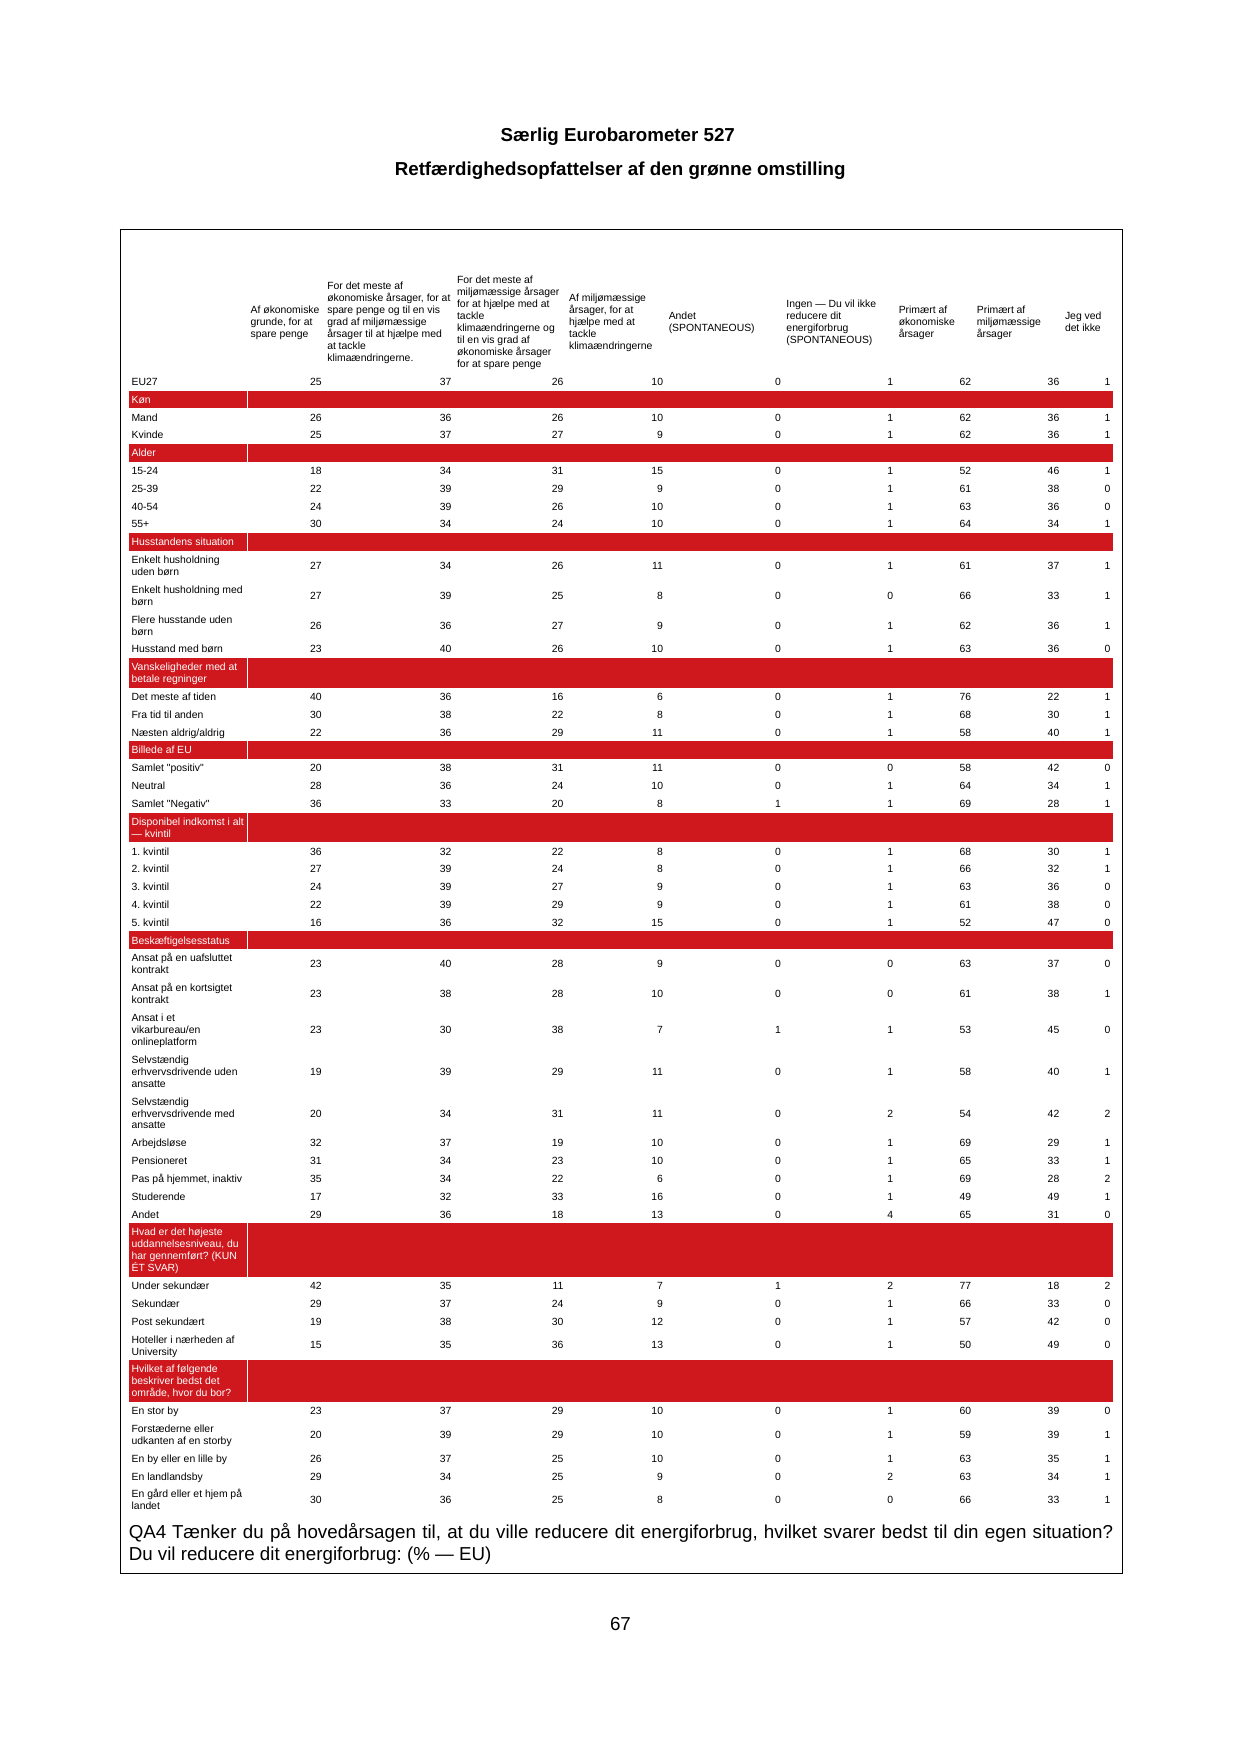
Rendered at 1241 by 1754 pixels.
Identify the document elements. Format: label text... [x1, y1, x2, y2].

table_cell En stor by [129, 1402, 247, 1420]
table_cell 39 [324, 896, 454, 913]
table_cell 1 [1062, 1450, 1113, 1467]
table_cell 35 [974, 1450, 1062, 1467]
table_cell 0 [666, 914, 783, 931]
table_cell 1 [783, 860, 896, 878]
table_cell Pensioneret [129, 1152, 247, 1170]
table_cell [324, 931, 454, 949]
table_cell 63 [896, 1450, 974, 1467]
table_cell 28 [974, 795, 1062, 812]
table_cell [324, 444, 454, 462]
table_cell Billede af EU [129, 741, 247, 759]
table_cell [896, 931, 974, 949]
table_cell Samlet "positiv" [129, 759, 247, 777]
table_cell 1 [1062, 724, 1113, 741]
table_cell 22 [974, 688, 1062, 706]
table_cell 1 [783, 724, 896, 741]
table_cell 29 [974, 1134, 1062, 1152]
table_cell [324, 391, 454, 408]
table_cell 1 [783, 1313, 896, 1330]
table_cell Post sekundært [129, 1313, 247, 1330]
table_cell 26 [248, 408, 324, 426]
table_cell 36 [974, 408, 1062, 426]
table_cell 0 [666, 896, 783, 913]
table_cell 11 [566, 724, 666, 741]
table_cell 0 [666, 610, 783, 640]
table_cell 39 [324, 480, 454, 497]
table_cell 35 [324, 1277, 454, 1295]
table_cell 33 [324, 795, 454, 812]
table_cell 25 [454, 1485, 566, 1515]
table_cell 24 [454, 777, 566, 795]
table_cell 29 [454, 1402, 566, 1420]
table_cell 16 [248, 914, 324, 931]
table_cell 36 [248, 842, 324, 860]
table_cell 58 [896, 759, 974, 777]
table_cell 33 [974, 581, 1062, 610]
table_cell [566, 1360, 666, 1402]
table_cell 36 [324, 914, 454, 931]
table_cell [566, 533, 666, 551]
table_cell 29 [454, 1051, 566, 1092]
table_cell 1 [783, 1009, 896, 1051]
table_cell 34 [324, 551, 454, 581]
table_cell 0 [1062, 1295, 1113, 1312]
table_cell 0 [666, 1152, 783, 1170]
table_cell 37 [324, 1402, 454, 1420]
table_cell [666, 658, 783, 688]
table_cell [248, 813, 324, 842]
table_cell 25 [454, 1467, 566, 1485]
table_cell 35 [324, 1330, 454, 1360]
table_cell 15-24 [129, 462, 247, 479]
table_cell [783, 658, 896, 688]
table_header Andet (SPONTANEOUS) [666, 271, 783, 373]
table_cell 16 [566, 1188, 666, 1205]
table_cell Mand [129, 408, 247, 426]
table_cell 37 [324, 426, 454, 444]
table_cell 34 [324, 515, 454, 533]
table_cell 69 [896, 795, 974, 812]
table_cell 2 [783, 1467, 896, 1485]
table_cell 52 [896, 462, 974, 479]
table_cell 64 [896, 515, 974, 533]
table_cell 36 [974, 878, 1062, 896]
table_cell 1 [783, 842, 896, 860]
table_cell 1 [783, 795, 896, 812]
table_cell 0 [666, 1205, 783, 1223]
table_cell 7 [566, 1009, 666, 1051]
table_cell [974, 658, 1062, 688]
table_cell 0 [666, 1467, 783, 1485]
table_cell 29 [454, 724, 566, 741]
table_cell 23 [248, 949, 324, 979]
table_cell 10 [566, 408, 666, 426]
table_cell [248, 533, 324, 551]
table_cell 36 [454, 1330, 566, 1360]
table_cell 63 [896, 1467, 974, 1485]
table_cell 36 [974, 640, 1062, 658]
table_cell 19 [248, 1051, 324, 1092]
table_cell 39 [324, 498, 454, 515]
table_cell 1 [1062, 581, 1113, 610]
table_cell [1062, 533, 1113, 551]
table_cell 29 [248, 1205, 324, 1223]
table_cell 33 [454, 1188, 566, 1205]
table_cell 28 [248, 777, 324, 795]
table_cell 34 [324, 1092, 454, 1134]
table_cell 29 [454, 480, 566, 497]
table_cell 0 [666, 498, 783, 515]
table_cell 1 [783, 610, 896, 640]
table_cell Enkelt husholdning uden børn [129, 551, 247, 581]
table_cell 76 [896, 688, 974, 706]
table_cell 23 [454, 1152, 566, 1170]
table_cell 40 [324, 640, 454, 658]
table_cell 38 [324, 1313, 454, 1330]
table_cell 10 [566, 498, 666, 515]
table_cell [783, 1223, 896, 1277]
table_cell 10 [566, 979, 666, 1009]
table_header Af økonomiske grunde, for at spare penge [248, 271, 324, 373]
table_cell 49 [896, 1188, 974, 1205]
table_cell 0 [1062, 759, 1113, 777]
table_cell 66 [896, 1485, 974, 1515]
table_cell 42 [974, 1313, 1062, 1330]
table_cell Hvad er det højeste uddannelsesniveau, du har gennemført? (KUN ÉT SVAR) [129, 1223, 247, 1277]
table_cell 64 [896, 777, 974, 795]
table_cell 1 [783, 515, 896, 533]
table_cell 0 [666, 581, 783, 610]
table_cell 45 [974, 1009, 1062, 1051]
table_header Primært af miljømæssige årsager [974, 271, 1062, 373]
table_cell 63 [896, 949, 974, 979]
table_cell 36 [974, 498, 1062, 515]
table_cell [974, 813, 1062, 842]
table_cell 38 [974, 480, 1062, 497]
table_cell [1062, 741, 1113, 759]
table_cell 2. kvintil [129, 860, 247, 878]
table_cell 34 [974, 515, 1062, 533]
table_cell [896, 741, 974, 759]
table_cell 26 [454, 640, 566, 658]
table_cell 0 [666, 777, 783, 795]
table_cell 9 [566, 1467, 666, 1485]
table_cell 61 [896, 896, 974, 913]
table_cell 9 [566, 896, 666, 913]
table_cell 30 [248, 1485, 324, 1515]
table_cell [666, 444, 783, 462]
table_cell 33 [974, 1152, 1062, 1170]
table_cell 26 [454, 373, 566, 391]
table_cell 40 [974, 1051, 1062, 1092]
table_cell 31 [454, 759, 566, 777]
table_cell 0 [1062, 949, 1113, 979]
table_cell 47 [974, 914, 1062, 931]
table_cell 1 [783, 914, 896, 931]
table_cell 0 [666, 1313, 783, 1330]
table_cell Fra tid til anden [129, 706, 247, 723]
table_cell 69 [896, 1170, 974, 1187]
table_cell 63 [896, 640, 974, 658]
table_cell 0 [1062, 640, 1113, 658]
table_cell 3. kvintil [129, 878, 247, 896]
table_cell [248, 391, 324, 408]
table_cell 2 [783, 1277, 896, 1295]
table_cell 32 [974, 860, 1062, 878]
table_cell 1 [1062, 777, 1113, 795]
table_cell 0 [666, 408, 783, 426]
table_cell 24 [248, 498, 324, 515]
table_cell Kvinde [129, 426, 247, 444]
table_cell [974, 741, 1062, 759]
table_cell 0 [666, 1092, 783, 1134]
table_cell 5. kvintil [129, 914, 247, 931]
table_cell 0 [666, 462, 783, 479]
table_cell En gård eller et hjem på landet [129, 1485, 247, 1515]
table_cell 54 [896, 1092, 974, 1134]
table_cell [783, 1360, 896, 1402]
table_cell 62 [896, 373, 974, 391]
table_cell 9 [566, 949, 666, 979]
table_cell En by eller en lille by [129, 1450, 247, 1467]
table_cell [974, 1223, 1062, 1277]
table_cell 36 [974, 426, 1062, 444]
table_cell 36 [324, 688, 454, 706]
table_cell [783, 931, 896, 949]
table_cell 0 [1062, 1205, 1113, 1223]
table_cell 1 [1062, 1051, 1113, 1092]
table_cell 25 [454, 1450, 566, 1467]
table_cell 37 [974, 551, 1062, 581]
table_cell 38 [974, 896, 1062, 913]
table_cell 42 [974, 759, 1062, 777]
table_header [129, 271, 247, 373]
table_cell 12 [566, 1313, 666, 1330]
table_cell 37 [324, 1134, 454, 1152]
table_cell 61 [896, 979, 974, 1009]
table_cell 53 [896, 1009, 974, 1051]
table_cell 1 [1062, 795, 1113, 812]
table_cell 15 [248, 1330, 324, 1360]
table_cell 26 [248, 610, 324, 640]
table_cell 0 [1062, 1330, 1113, 1360]
table_cell 34 [324, 1170, 454, 1187]
table_cell Selvstændig erhvervsdrivende uden ansatte [129, 1051, 247, 1092]
table_cell 1 [783, 462, 896, 479]
table_cell Husstand med børn [129, 640, 247, 658]
table_cell 0 [666, 706, 783, 723]
table_cell 15 [566, 462, 666, 479]
table_cell [454, 533, 566, 551]
table_cell [454, 444, 566, 462]
table_cell Ansat på en kortsigtet kontrakt [129, 979, 247, 1009]
table_cell 25 [248, 426, 324, 444]
table_cell 24 [454, 860, 566, 878]
table_cell 40 [974, 724, 1062, 741]
table_cell 39 [974, 1420, 1062, 1449]
table_cell 0 [1062, 896, 1113, 913]
table_cell 1 [783, 1330, 896, 1360]
table_cell 1 [783, 480, 896, 497]
table_cell 2 [783, 1092, 896, 1134]
table_cell Hoteller i nærheden af University [129, 1330, 247, 1360]
table_cell 1 [783, 551, 896, 581]
table_cell [666, 741, 783, 759]
table_cell 28 [974, 1170, 1062, 1187]
table_cell 29 [454, 1420, 566, 1449]
table_cell 1 [1062, 706, 1113, 723]
table_cell 20 [248, 759, 324, 777]
table_cell 55+ [129, 515, 247, 533]
table_cell 30 [974, 706, 1062, 723]
table_cell Køn [129, 391, 247, 408]
table_cell 0 [666, 1051, 783, 1092]
table_cell 32 [248, 1134, 324, 1152]
table_cell 63 [896, 498, 974, 515]
table_cell 39 [974, 1402, 1062, 1420]
table_cell 34 [324, 462, 454, 479]
table_cell 10 [566, 1402, 666, 1420]
table_cell 68 [896, 842, 974, 860]
table_cell 60 [896, 1402, 974, 1420]
table_cell 1 [1062, 688, 1113, 706]
table_cell 1 [1062, 515, 1113, 533]
table_cell 1 [783, 706, 896, 723]
table_cell 0 [666, 640, 783, 658]
table_cell 37 [324, 373, 454, 391]
table_cell 65 [896, 1205, 974, 1223]
table_cell 0 [783, 949, 896, 979]
table_cell [324, 813, 454, 842]
table_cell 28 [454, 979, 566, 1009]
table_cell [566, 658, 666, 688]
table_cell [783, 391, 896, 408]
table_cell 0 [783, 759, 896, 777]
table_cell 0 [1062, 1009, 1113, 1051]
table_cell 1 [783, 373, 896, 391]
table_cell [896, 533, 974, 551]
table_cell [248, 931, 324, 949]
table_cell 11 [566, 1092, 666, 1134]
table_cell 32 [454, 914, 566, 931]
table_cell 1 [783, 896, 896, 913]
table_cell 23 [248, 1402, 324, 1420]
table_cell 1 [783, 1051, 896, 1092]
table_cell 1 [783, 408, 896, 426]
table_cell 22 [454, 706, 566, 723]
table_cell Beskæftigelsesstatus [129, 931, 247, 949]
table_cell 0 [783, 979, 896, 1009]
table_cell 10 [566, 1450, 666, 1467]
table_cell [896, 1223, 974, 1277]
table_cell 18 [248, 462, 324, 479]
table_cell 6 [566, 688, 666, 706]
table_cell [1062, 391, 1113, 408]
table_cell 4 [783, 1205, 896, 1223]
table_cell 0 [666, 373, 783, 391]
table_cell 20 [248, 1092, 324, 1134]
table_cell 42 [974, 1092, 1062, 1134]
table_cell [783, 533, 896, 551]
table_cell 30 [974, 842, 1062, 860]
table_cell 0 [1062, 480, 1113, 497]
table_cell 66 [896, 860, 974, 878]
table_cell [974, 444, 1062, 462]
table_cell 1 [1062, 1467, 1113, 1485]
table_cell 31 [974, 1205, 1062, 1223]
table_cell [783, 813, 896, 842]
table_cell 59 [896, 1420, 974, 1449]
table_header For det meste af økonomiske årsager, for at spare penge og til en vis grad af miljømæssige årsager til at hjælpe med at tackle klimaændringerne. [324, 271, 454, 373]
table_cell [896, 391, 974, 408]
table_cell [454, 741, 566, 759]
table_cell Husstandens situation [129, 533, 247, 551]
table_cell 39 [324, 1420, 454, 1449]
table_cell 10 [566, 1134, 666, 1152]
table_cell 38 [974, 979, 1062, 1009]
table_cell [454, 658, 566, 688]
table_cell [974, 391, 1062, 408]
table_cell 18 [974, 1277, 1062, 1295]
table_cell Andet [129, 1205, 247, 1223]
table_cell 27 [454, 610, 566, 640]
table_cell 1 [1062, 860, 1113, 878]
table_cell 11 [566, 1051, 666, 1092]
table_cell [783, 444, 896, 462]
table_cell [666, 1223, 783, 1277]
text QA4 Tænker du på hovedårsagen til, at du ville reducere dit energiforbrug, hvilket svarer bedst til din egen situation? Du vil reducere dit energiforbrug: (% — EU) [128, 1521, 1113, 1564]
table_cell 1 [1062, 842, 1113, 860]
table_cell 36 [324, 610, 454, 640]
table_cell [666, 391, 783, 408]
table_cell Sekundær [129, 1295, 247, 1312]
table_cell 58 [896, 724, 974, 741]
table_cell 58 [896, 1051, 974, 1092]
table_cell 66 [896, 1295, 974, 1312]
table_cell 0 [666, 1330, 783, 1360]
table_cell 25-39 [129, 480, 247, 497]
table_cell Næsten aldrig/aldrig [129, 724, 247, 741]
table_cell 40-54 [129, 498, 247, 515]
table_cell 0 [666, 979, 783, 1009]
table_cell 37 [974, 949, 1062, 979]
table_cell [666, 931, 783, 949]
table_cell Hvilket af følgende beskriver bedst det område, hvor du bor? [129, 1360, 247, 1402]
table_cell 19 [248, 1313, 324, 1330]
table_cell Disponibel indkomst i alt — kvintil [129, 813, 247, 842]
table_cell [324, 741, 454, 759]
table_cell 1 [1062, 1485, 1113, 1515]
table_cell 27 [248, 581, 324, 610]
table_cell 27 [454, 426, 566, 444]
table_cell Neutral [129, 777, 247, 795]
table_cell 23 [248, 640, 324, 658]
table_cell 0 [666, 1420, 783, 1449]
table_cell 0 [1062, 498, 1113, 515]
table_cell [248, 658, 324, 688]
table_cell 20 [248, 1420, 324, 1449]
table_cell [1062, 1223, 1113, 1277]
table_cell 0 [1062, 1313, 1113, 1330]
table_cell 36 [324, 1205, 454, 1223]
table_cell 0 [666, 724, 783, 741]
table_cell Forstæderne eller udkanten af en storby [129, 1420, 247, 1449]
table_cell En landlandsby [129, 1467, 247, 1485]
table_cell 1 [1062, 979, 1113, 1009]
table_cell 29 [248, 1295, 324, 1312]
table_cell 27 [248, 860, 324, 878]
table_cell 1 [1062, 426, 1113, 444]
table_cell 11 [566, 759, 666, 777]
table_cell Arbejdsløse [129, 1134, 247, 1152]
table_cell 32 [324, 842, 454, 860]
table_cell 0 [666, 1295, 783, 1312]
table_cell 40 [324, 949, 454, 979]
table_cell 34 [324, 1467, 454, 1485]
table_cell 29 [248, 1467, 324, 1485]
table_cell [454, 1223, 566, 1277]
table_cell [974, 1360, 1062, 1402]
table_cell 1 [1062, 373, 1113, 391]
table_cell [454, 813, 566, 842]
table_cell Alder [129, 444, 247, 462]
table_cell 50 [896, 1330, 974, 1360]
table_cell [1062, 444, 1113, 462]
table_cell [566, 1223, 666, 1277]
table_cell 2 [1062, 1092, 1113, 1134]
table_cell 30 [248, 706, 324, 723]
table_cell 23 [248, 979, 324, 1009]
table_cell 34 [974, 777, 1062, 795]
table_cell 38 [454, 1009, 566, 1051]
table_cell 1 [666, 795, 783, 812]
table_cell 9 [566, 480, 666, 497]
table_cell 65 [896, 1152, 974, 1170]
table_cell 18 [454, 1205, 566, 1223]
table_cell 36 [248, 795, 324, 812]
table_cell 1 [1062, 551, 1113, 581]
table_cell 36 [324, 777, 454, 795]
table_cell 8 [566, 581, 666, 610]
table_cell 2 [1062, 1277, 1113, 1295]
table_cell 8 [566, 1485, 666, 1515]
table_cell 26 [454, 551, 566, 581]
table_cell 31 [248, 1152, 324, 1170]
table_cell 26 [454, 408, 566, 426]
table_cell 0 [666, 878, 783, 896]
table_cell 49 [974, 1188, 1062, 1205]
table_cell 19 [454, 1134, 566, 1152]
table_cell 25 [454, 581, 566, 610]
table_cell 10 [566, 515, 666, 533]
table_cell 22 [248, 896, 324, 913]
table_cell 0 [666, 1450, 783, 1467]
table_cell 0 [666, 842, 783, 860]
table_cell 29 [454, 896, 566, 913]
table_cell 17 [248, 1188, 324, 1205]
table_cell 1 [783, 498, 896, 515]
table_cell [1062, 658, 1113, 688]
table_cell 36 [324, 724, 454, 741]
table_cell 0 [666, 688, 783, 706]
table_cell 40 [248, 688, 324, 706]
table_cell 68 [896, 706, 974, 723]
table_cell 13 [566, 1205, 666, 1223]
table_header Ingen — Du vil ikke reducere dit energiforbrug (SPONTANEOUS) [783, 271, 896, 373]
table_cell 8 [566, 795, 666, 812]
table_cell 28 [454, 949, 566, 979]
table_cell Under sekundær [129, 1277, 247, 1295]
table_cell 1 [783, 1188, 896, 1205]
table_cell 10 [566, 777, 666, 795]
table_cell 1 [783, 1152, 896, 1170]
table_cell 20 [454, 795, 566, 812]
table_cell 8 [566, 860, 666, 878]
table_cell 37 [324, 1295, 454, 1312]
table_cell 9 [566, 1295, 666, 1312]
table_cell 38 [324, 759, 454, 777]
table_cell [1062, 813, 1113, 842]
table_cell 36 [974, 610, 1062, 640]
table_cell 27 [454, 878, 566, 896]
table_cell 0 [1062, 878, 1113, 896]
table_cell 61 [896, 480, 974, 497]
table_cell 0 [666, 551, 783, 581]
table_cell 1 [783, 1295, 896, 1312]
table_cell 0 [666, 426, 783, 444]
table_cell 24 [454, 1295, 566, 1312]
table_cell 0 [1062, 1402, 1113, 1420]
table_cell [248, 444, 324, 462]
table_cell EU27 [129, 373, 247, 391]
table_cell [974, 931, 1062, 949]
table_cell 0 [666, 1485, 783, 1515]
table_cell [783, 741, 896, 759]
table_cell 10 [566, 373, 666, 391]
table_cell 1 [783, 688, 896, 706]
table_cell 1 [1062, 408, 1113, 426]
table_cell Ansat på en uafsluttet kontrakt [129, 949, 247, 979]
table_cell [1062, 1360, 1113, 1402]
table_cell 26 [248, 1450, 324, 1467]
table_cell 13 [566, 1330, 666, 1360]
table_cell 16 [454, 688, 566, 706]
table_header Jeg ved det ikke [1062, 271, 1113, 373]
table_cell 62 [896, 610, 974, 640]
table_cell [896, 813, 974, 842]
table_cell 1 [1062, 462, 1113, 479]
table_cell 30 [248, 515, 324, 533]
table_cell [324, 658, 454, 688]
table_cell [324, 1360, 454, 1402]
table_cell 34 [324, 1152, 454, 1170]
table_cell [248, 1360, 324, 1402]
table_cell 4. kvintil [129, 896, 247, 913]
table_cell 1 [666, 1009, 783, 1051]
table_cell 31 [454, 1092, 566, 1134]
table_cell 38 [324, 979, 454, 1009]
table_cell 2 [1062, 1170, 1113, 1187]
table_cell [666, 1360, 783, 1402]
table_cell 39 [324, 1051, 454, 1092]
table_cell 23 [248, 1009, 324, 1051]
table_cell [454, 1360, 566, 1402]
table_cell [666, 813, 783, 842]
table_cell 1 [783, 1402, 896, 1420]
table_cell 31 [454, 462, 566, 479]
table_cell 1 [1062, 1420, 1113, 1449]
table_cell 1 [783, 1420, 896, 1449]
table_cell [896, 444, 974, 462]
table_cell [454, 931, 566, 949]
table_cell 22 [248, 480, 324, 497]
table_cell 63 [896, 878, 974, 896]
table_cell Samlet "Negativ" [129, 795, 247, 812]
table_cell 24 [454, 515, 566, 533]
table_cell 0 [666, 1134, 783, 1152]
table_cell 33 [974, 1295, 1062, 1312]
table_cell 11 [566, 551, 666, 581]
table_cell 9 [566, 878, 666, 896]
table_cell 33 [974, 1485, 1062, 1515]
table_cell [666, 533, 783, 551]
table_cell 1 [783, 1450, 896, 1467]
table_cell Det meste af tiden [129, 688, 247, 706]
table_cell [974, 533, 1062, 551]
table_cell 0 [666, 860, 783, 878]
table_cell Vanskeligheder med at betale regninger [129, 658, 247, 688]
table_cell 1 [1062, 1188, 1113, 1205]
table_cell 1. kvintil [129, 842, 247, 860]
table_cell 66 [896, 581, 974, 610]
table_cell [566, 391, 666, 408]
table_cell 1 [783, 640, 896, 658]
table_cell 39 [324, 581, 454, 610]
table_cell Flere husstande uden børn [129, 610, 247, 640]
table_cell 9 [566, 426, 666, 444]
table_cell 69 [896, 1134, 974, 1152]
table_cell 39 [324, 878, 454, 896]
table_cell 8 [566, 842, 666, 860]
table_cell [566, 444, 666, 462]
table_header Af miljømæssige årsager, for at hjælpe med at tackle klimaændringerne [566, 271, 666, 373]
table_cell Enkelt husholdning med børn [129, 581, 247, 610]
table_cell [566, 813, 666, 842]
table_cell 52 [896, 914, 974, 931]
table_cell 22 [454, 842, 566, 860]
table_cell 62 [896, 426, 974, 444]
table_header For det meste af miljømæssige årsager for at hjælpe med at tackle klimaændringerne og til en vis grad af økonomiske årsager for at spare penge [454, 271, 566, 373]
table_cell 24 [248, 878, 324, 896]
table_cell 1 [666, 1277, 783, 1295]
table_cell 1 [783, 777, 896, 795]
table_cell 1 [783, 878, 896, 896]
table_cell 34 [974, 1467, 1062, 1485]
table_cell 25 [248, 373, 324, 391]
table_cell 37 [324, 1450, 454, 1467]
table_cell 1 [783, 426, 896, 444]
table_cell [896, 658, 974, 688]
table_cell [566, 931, 666, 949]
table_cell 1 [783, 1134, 896, 1152]
table_cell 46 [974, 462, 1062, 479]
table_cell 30 [454, 1313, 566, 1330]
table_cell 9 [566, 610, 666, 640]
table_cell [248, 741, 324, 759]
table_cell 10 [566, 1420, 666, 1449]
table_cell 1 [1062, 1134, 1113, 1152]
table_cell 36 [324, 408, 454, 426]
table_cell 6 [566, 1170, 666, 1187]
table_cell 27 [248, 551, 324, 581]
table_cell 49 [974, 1330, 1062, 1360]
table_cell 36 [324, 1485, 454, 1515]
table_cell 77 [896, 1277, 974, 1295]
table_cell 36 [974, 373, 1062, 391]
table_cell 0 [666, 1170, 783, 1187]
table_cell Pas på hjemmet, inaktiv [129, 1170, 247, 1187]
table_cell 0 [666, 759, 783, 777]
table_cell 0 [666, 949, 783, 979]
table_cell 0 [666, 515, 783, 533]
table_cell [324, 1223, 454, 1277]
table_cell 0 [666, 1188, 783, 1205]
table_cell 1 [783, 1170, 896, 1187]
table_cell [1062, 931, 1113, 949]
table_cell [566, 741, 666, 759]
table_cell 0 [783, 1485, 896, 1515]
table_cell 8 [566, 706, 666, 723]
table_cell 26 [454, 498, 566, 515]
table_cell 11 [454, 1277, 566, 1295]
table_cell 22 [248, 724, 324, 741]
table_cell Selvstændig erhvervsdrivende med ansatte [129, 1092, 247, 1134]
table_cell 35 [248, 1170, 324, 1187]
table_cell 10 [566, 1152, 666, 1170]
table_cell 0 [783, 581, 896, 610]
table_cell 0 [666, 1402, 783, 1420]
table_cell [454, 391, 566, 408]
table_cell 10 [566, 640, 666, 658]
table_cell 1 [1062, 610, 1113, 640]
table_cell 22 [454, 1170, 566, 1187]
table_cell [896, 1360, 974, 1402]
table_cell 38 [324, 706, 454, 723]
table_cell 0 [666, 480, 783, 497]
table_cell Studerende [129, 1188, 247, 1205]
table_cell 57 [896, 1313, 974, 1330]
table_header Primært af økonomiske årsager [896, 271, 974, 373]
table_cell 39 [324, 860, 454, 878]
table_cell 42 [248, 1277, 324, 1295]
table_cell 61 [896, 551, 974, 581]
table_cell [324, 533, 454, 551]
table_cell 1 [1062, 1152, 1113, 1170]
table_cell [248, 1223, 324, 1277]
table_cell 30 [324, 1009, 454, 1051]
table_cell 0 [1062, 914, 1113, 931]
table_cell 32 [324, 1188, 454, 1205]
table_cell 15 [566, 914, 666, 931]
table_cell 62 [896, 408, 974, 426]
table_cell Ansat i et vikarbureau/en onlineplatform [129, 1009, 247, 1051]
table_cell 7 [566, 1277, 666, 1295]
